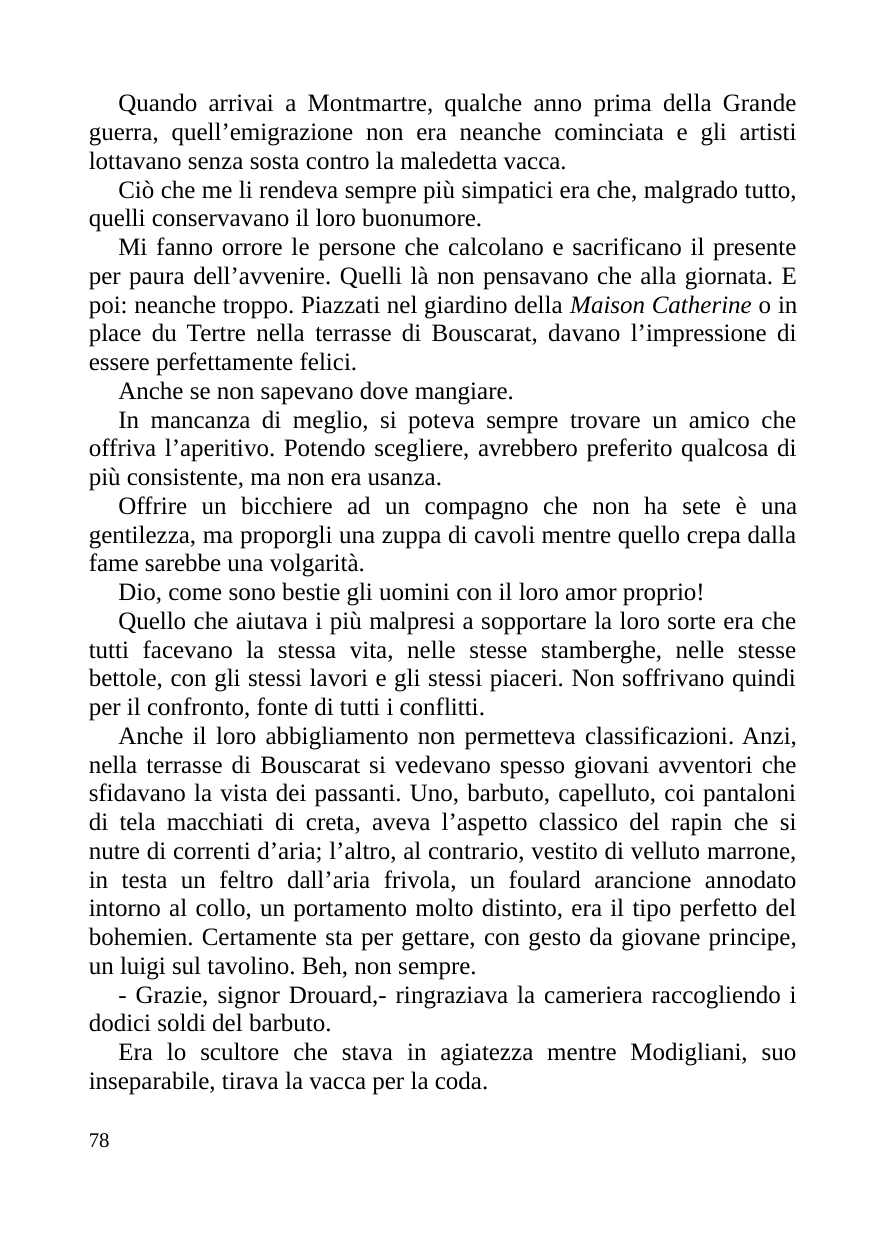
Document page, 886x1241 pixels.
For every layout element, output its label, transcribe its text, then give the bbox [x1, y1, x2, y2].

text Mi fanno orrore le persone che calcolano e sacrificano il presente per paura dell’avvenire. Quelli là non pensavano che alla giornata. E poi: neanche troppo. Piazzati nel giardino della Maison Catherine o in place du Tertre nella terrasse di Bouscarat, davano l’impressione di essere perfettamente felici. [88, 232, 797, 376]
text Anche il loro abbigliamento non permetteva classificazioni. Anzi, nella terrasse di Bouscarat si vedevano spesso giovani avventori che sfidavano la vista dei passanti. Uno, barbuto, capelluto, coi pantaloni di tela macchiati di creta, aveva l’aspetto classico del rapin che si nutre di correnti d’aria; l’altro, al contrario, vestito di velluto marrone, in testa un feltro dall’aria frivola, un foulard arancione annodato intorno al collo, un portamento molto distinto, era il tipo perfetto del bohemien. Certamente sta per gettare, con gesto da giovane principe, un luigi sul tavolino. Beh, non sempre. [88, 721, 797, 980]
text Quando arrivai a Montmartre, qualche anno prima della Grande guerra, quell’emigrazione non era neanche cominciata e gli artisti lottavano senza sosta contro la maledetta vacca. [88, 88, 797, 175]
text Anche se non sapevano dove mangiare. [88, 376, 797, 405]
text Offrire un bicchiere ad un compagno che non ha sete è una gentilezza, ma proporgli una zuppa di cavoli mentre quello crepa dalla fame sarebbe una volgarità. [88, 491, 797, 577]
text Era lo scultore che stava in agiatezza mentre Modigliani, suo inseparabile, tirava la vacca per la coda. [88, 1037, 797, 1095]
text Dio, come sono bestie gli uomini con il loro amor proprio! [88, 577, 797, 606]
text Quello che aiutava i più malpresi a sopportare la loro sorte era che tutti facevano la stessa vita, nelle stesse stamberghe, nelle stesse bettole, con gli stessi lavori e gli stessi piaceri. Non soffrivano quindi per il confronto, fonte di tutti i conflitti. [88, 606, 797, 721]
text Ciò che me li rendeva sempre più simpatici era che, malgrado tutto, quelli conservavano il loro buonumore. [88, 175, 797, 232]
text - Grazie, signor Drouard,- ringraziava la cameriera raccogliendo i dodici soldi del barbuto. [88, 980, 797, 1037]
text In mancanza di meglio, si poteva sempre trovare un amico che offriva l’aperitivo. Potendo scegliere, avrebbero preferito qualcosa di più consistente, ma non era usanza. [88, 405, 797, 491]
